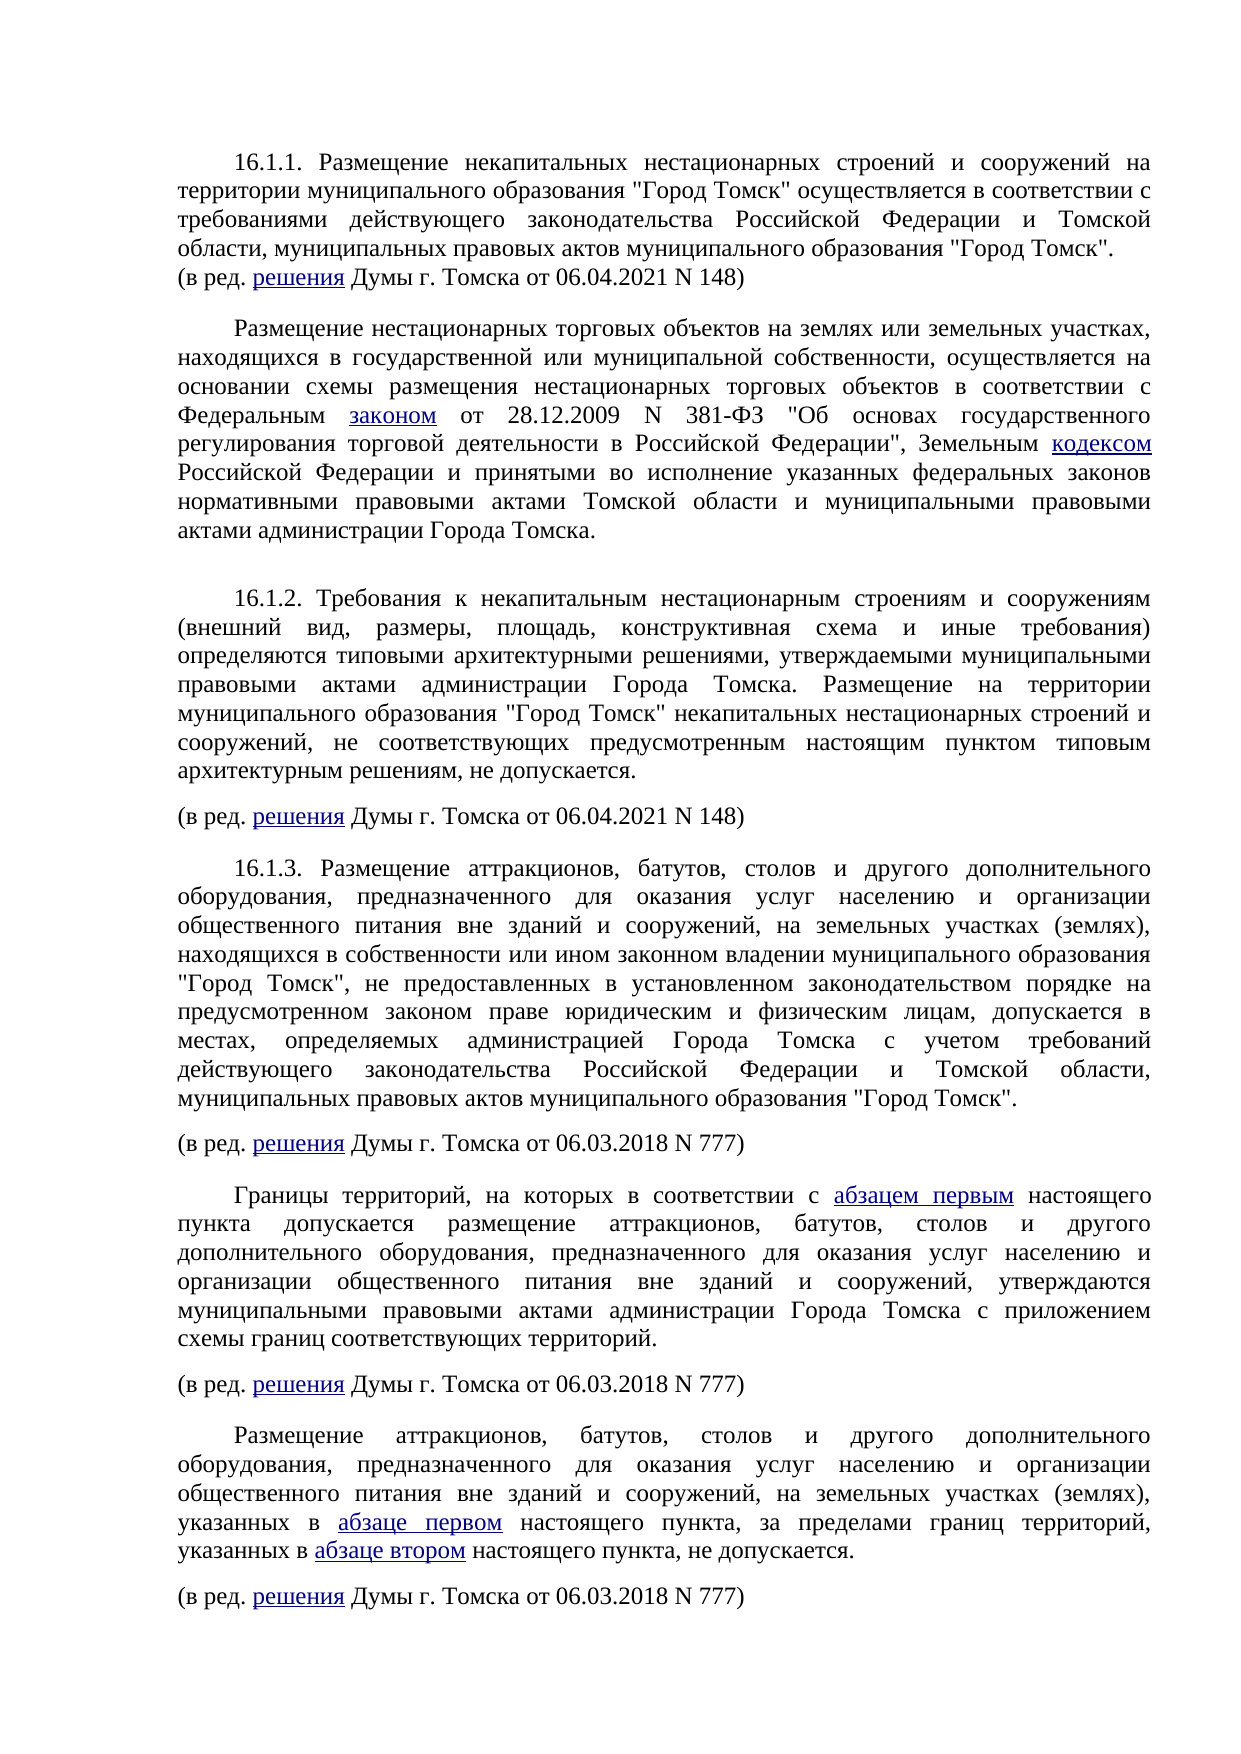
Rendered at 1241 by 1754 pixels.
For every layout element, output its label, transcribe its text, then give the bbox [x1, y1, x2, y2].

text (в ред. решения Думы г. Томска от 06.04.2021 N 148) [177, 262, 1152, 291]
text (в ред. решения Думы г. Томска от 06.03.2018 N 777) [177, 1581, 1152, 1610]
text (в ред. решения Думы г. Томска от 06.03.2018 N 777) [177, 1369, 1152, 1398]
text 16.1.3. Размещение аттракционов, батутов, столов и другого дополнительного оборудования, предназначенного для оказания услуг населению и организации общественного питания вне зданий и сооружений, на земельных участках (землях), находящихся в собственности или ином законном владении муниципального образования "Город Томск", не предоставленных в установленном законодательством порядке на предусмотренном законом праве юридическим и физическим лицам, допускается в местах, определяемых администрацией Города Томска с учетом требований действующего законодательства Российской Федерации и Томской области, муниципальных правовых актов муниципального образования "Город Томск". [177, 853, 1152, 1111]
text 16.1.2. Требования к некапитальным нестационарным строениям и сооружениям (внешний вид, размеры, площадь, конструктивная схема и иные требования) определяются типовыми архитектурными решениями, утверждаемыми муниципальными правовыми актами администрации Города Томска. Размещение на территории муниципального образования "Город Томск" некапитальных нестационарных строений и сооружений, не соответствующих предусмотренным настоящим пунктом типовым архитектурным решениям, не допускается. [177, 583, 1152, 784]
text Границы территорий, на которых в соответствии с абзацем первым настоящего пункта допускается размещение аттракционов, батутов, столов и другого дополнительного оборудования, предназначенного для оказания услуг населению и организации общественного питания вне зданий и сооружений, утверждаются муниципальными правовыми актами администрации Города Томска с приложением схемы границ соответствующих территорий. [177, 1180, 1152, 1352]
text (в ред. решения Думы г. Томска от 06.03.2018 N 777) [177, 1128, 1152, 1157]
text 16.1.1. Размещение некапитальных нестационарных строений и сооружений на территории муниципального образования "Город Томск" осуществляется в соответствии с требованиями действующего законодательства Российской Федерации и Томской области, муниципальных правовых актов муниципального образования "Город Томск". [177, 147, 1152, 262]
text (в ред. решения Думы г. Томска от 06.04.2021 N 148) [177, 801, 1152, 830]
text Размещение аттракционов, батутов, столов и другого дополнительного оборудования, предназначенного для оказания услуг населению и организации общественного питания вне зданий и сооружений, на земельных участках (землях), указанных в абзаце первом настоящего пункта, за пределами границ территорий, указанных в абзаце втором настоящего пункта, не допускается. [177, 1421, 1152, 1564]
text Размещение нестационарных торговых объектов на землях или земельных участках, находящихся в государственной или муниципальной собственности, осуществляется на основании схемы размещения нестационарных торговых объектов в соответствии с Федеральным законом от 28.12.2009 N 381-ФЗ "Об основах государственного регулирования торговой деятельности в Российской Федерации", Земельным кодексом Российской Федерации и принятыми во исполнение указанных федеральных законов нормативными правовыми актами Томской области и муниципальными правовыми актами администрации Города Томска. [177, 313, 1152, 543]
